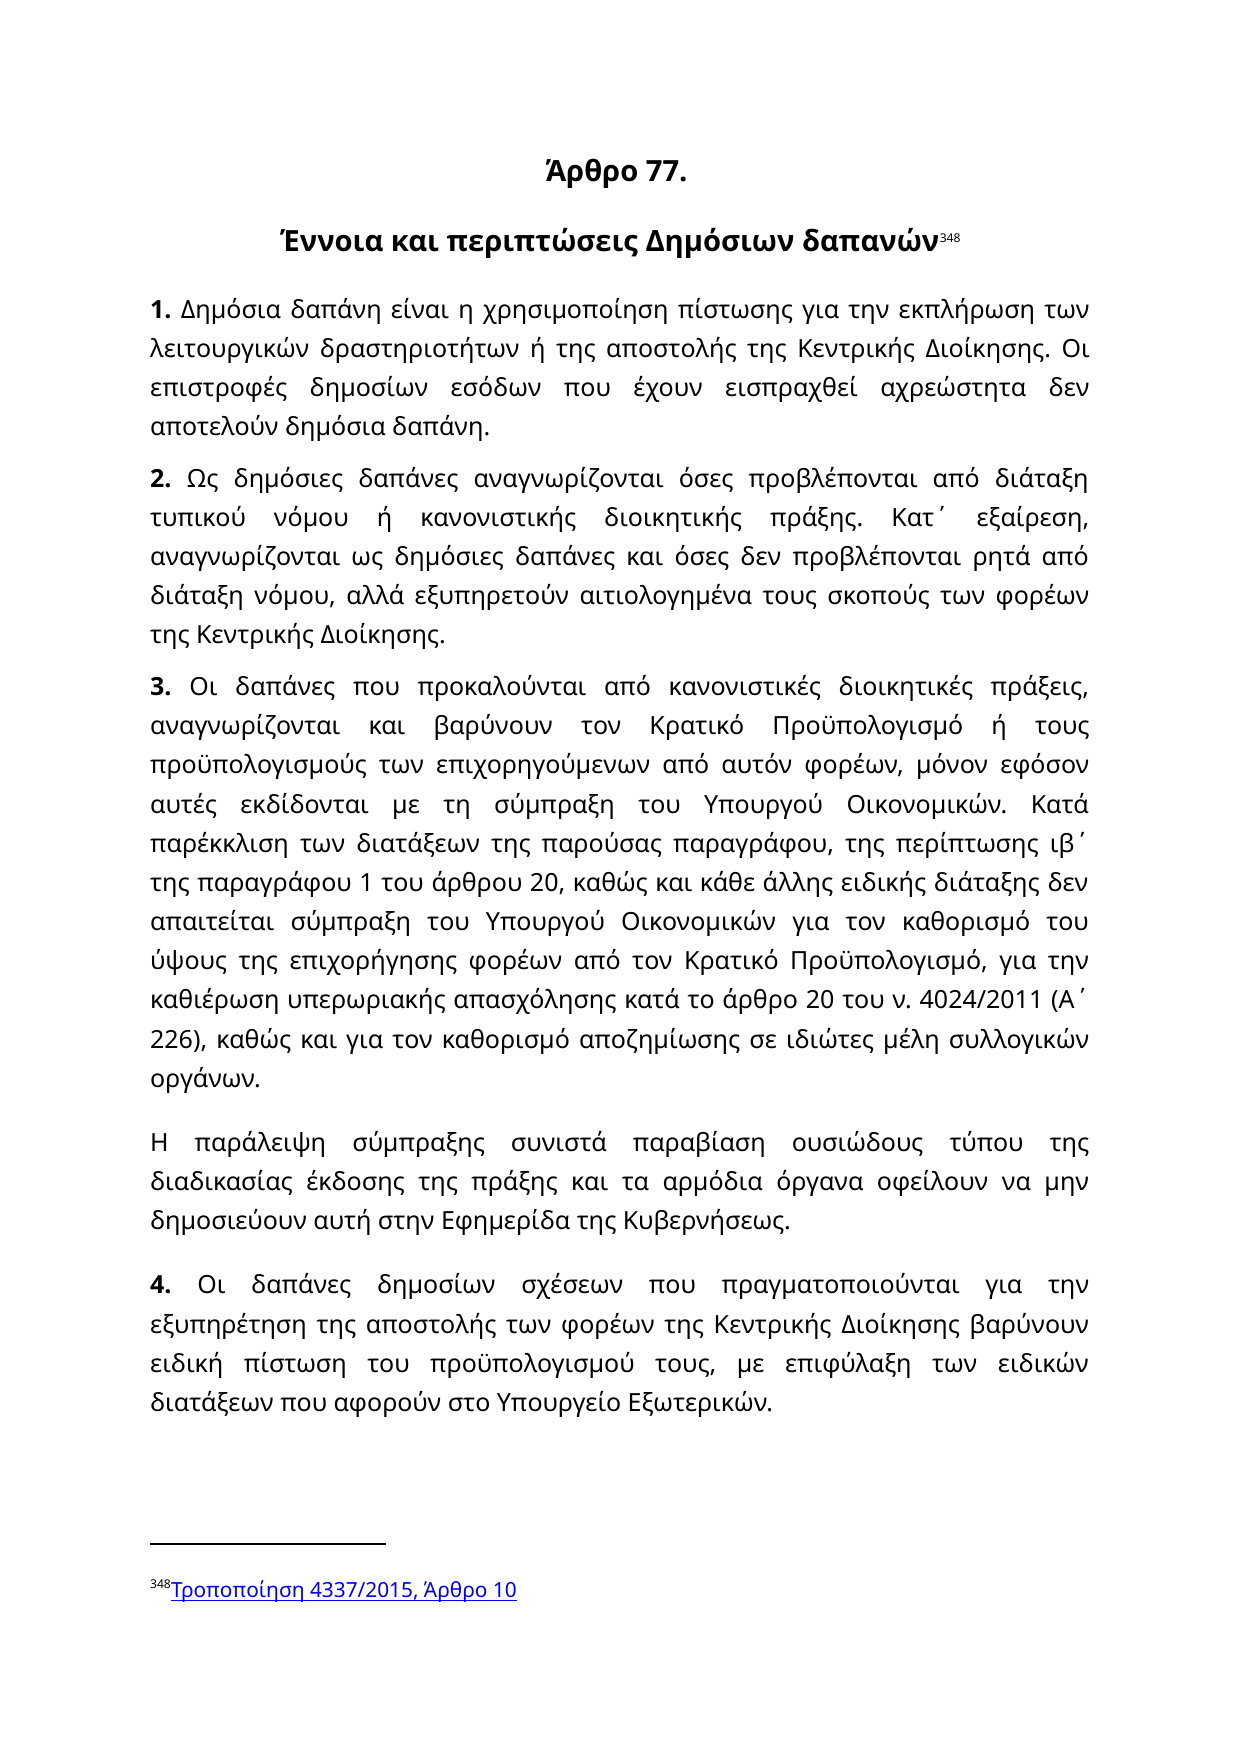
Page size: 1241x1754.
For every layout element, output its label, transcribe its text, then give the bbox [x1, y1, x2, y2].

text 2. Ως δημόσιες δαπάνες αναγνωρίζονται όσες προβλέπονται από διάταξη τυπικού νόμου ή κανονιστικής διοικητικής πράξης. Κατ΄ εξαίρεση, αναγνωρίζονται ως δημόσιες δαπάνες και όσες δεν προβλέπονται ρητά από διάταξη νόμου, αλλά εξυπηρετούν αιτιολογημένα τους σκοπούς των φορέων της Κεντρικής Διοίκησης. [150, 460, 1090, 651]
text Η παράλειψη σύμπραξης συνιστά παραβίαση ουσιώδους τύπου της διαδικασίας έκδοσης της πράξης και τα αρμόδια όργανα οφείλουν να μην δημοσιεύουν αυτή στην Εφημερίδα της Κυβερνήσεως. [150, 1124, 1090, 1237]
subtitle Άρθρο 77. [150, 150, 1090, 190]
text 4. Οι δαπάνες δημοσίων σχέσεων που πραγματοποιούνται για την εξυπηρέτηση της αποστολής των φορέων της Κεντρικής Διοίκησης βαρύνουν ειδική πίστωση του προϋπολογισμού τους, με επιφύλαξη των ειδικών διατάξεων που αφορούν στο Υπουργείο Εξωτερικών. [150, 1267, 1090, 1419]
subtitle Έννοια και περιπτώσεις Δημόσιων δαπανών [150, 221, 1090, 260]
text Τροποποίηση 4337/2015, Άρθρο 10 [150, 1576, 1090, 1604]
text 3. Οι δαπάνες που προκαλούνται από κανονιστικές διοικητικές πράξεις, αναγνωρίζονται και βαρύνουν τον Κρατικό Προϋπολογισμό ή τους προϋπολογισμούς των επιχορηγούμενων από αυτόν φορέων, μόνον εφόσον αυτές εκδίδονται με τη σύμπραξη του Υπουργού Οικονομικών. Κατά παρέκκλιση των διατάξεων της παρούσας παραγράφου, της περίπτωσης ιβ΄ της παραγράφου 1 του άρθρου 20, καθώς και κάθε άλλης ειδικής διάταξης δεν απαιτείται σύμπραξη του Υπουργού Οικονομικών για τον καθορισμό του ύψους της επιχορήγησης φορέων από τον Κρατικό Προϋπολογισμό, για την καθιέρωση υπερωριακής απασχόλησης κατά το άρθρο 20 του ν. 4024/2011 (Α΄ 226), καθώς και για τον καθορισμό αποζημίωσης σε ιδιώτες μέλη συλλογικών οργάνων. [150, 669, 1090, 1094]
text 1. Δημόσια δαπάνη είναι η χρησιμοποίηση πίστωσης για την εκπλήρωση των λειτουργικών δραστηριοτήτων ή της αποστολής της Κεντρικής Διοίκησης. Οι επιστροφές δημοσίων εσόδων που έχουν εισπραχθεί αχρεώστητα δεν αποτελούν δημόσια δαπάνη. [150, 291, 1090, 443]
